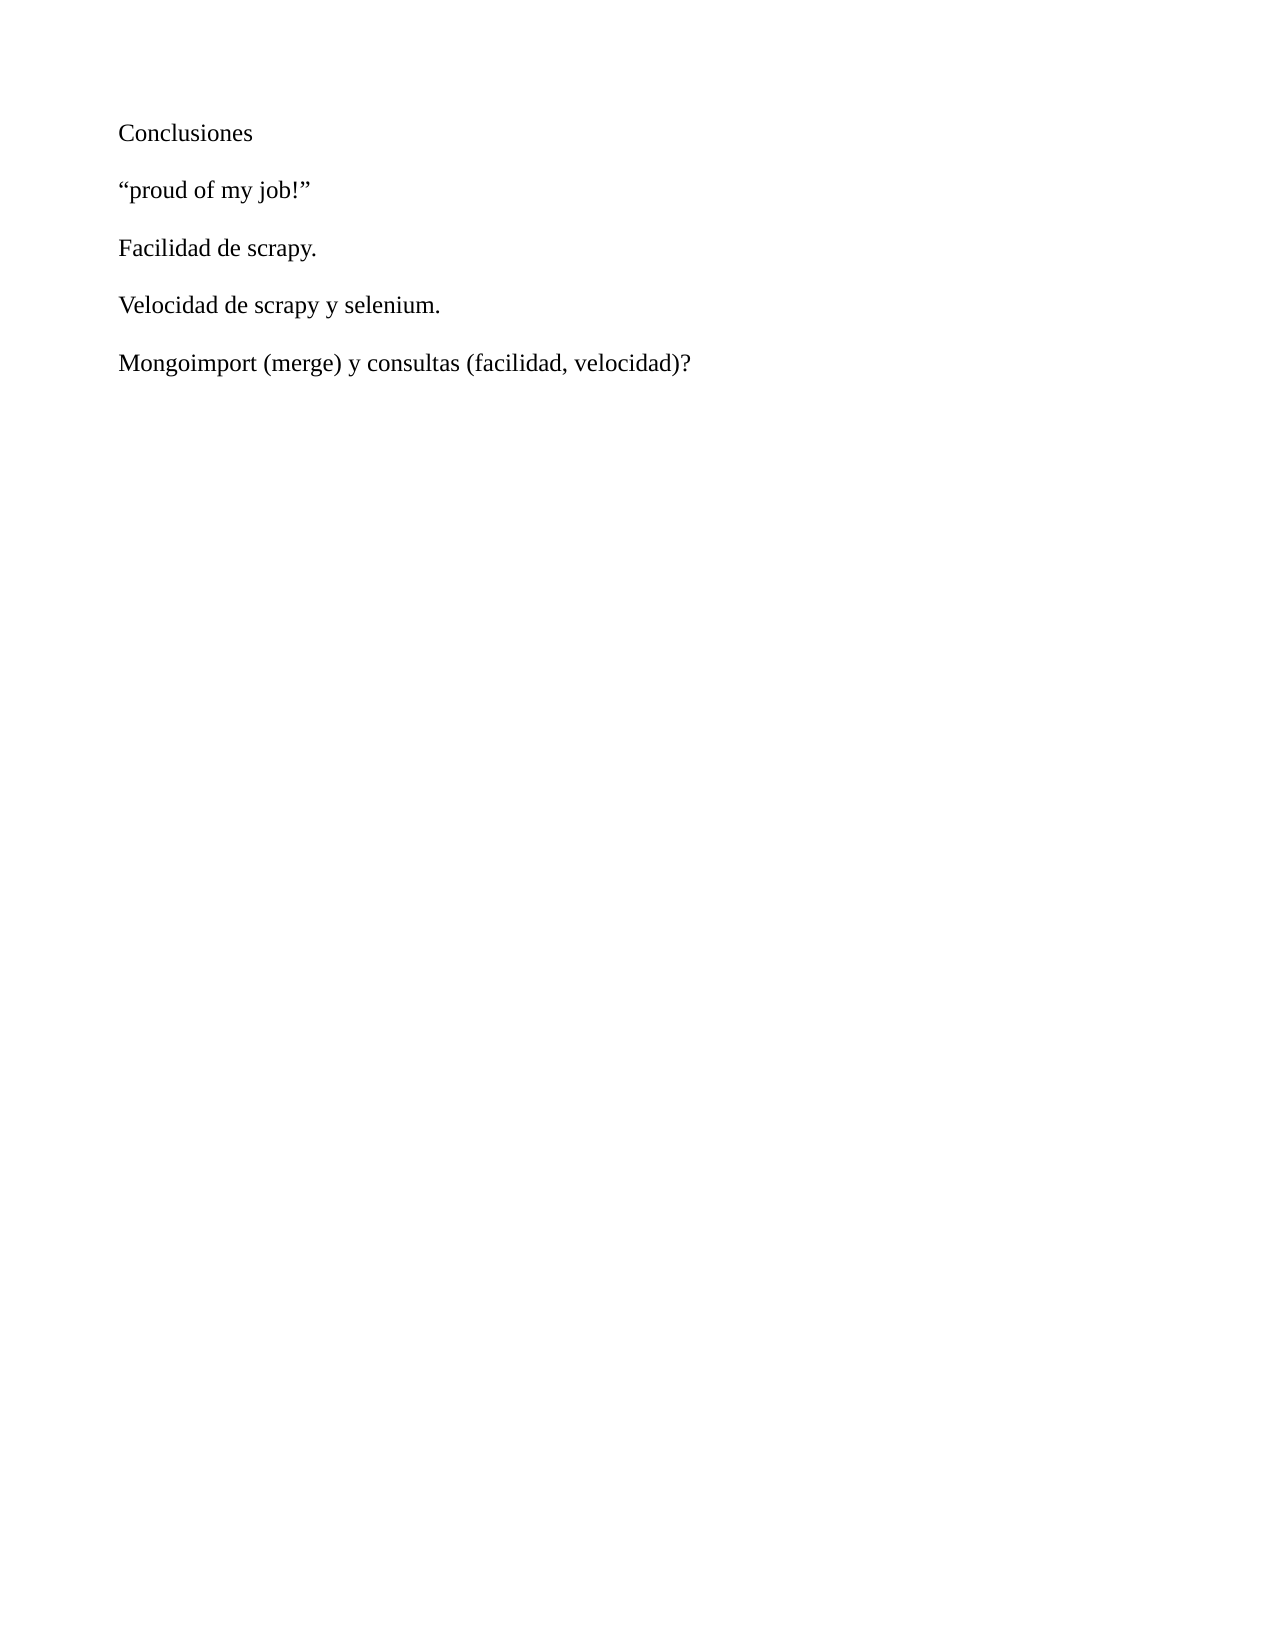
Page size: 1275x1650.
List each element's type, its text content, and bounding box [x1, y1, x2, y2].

text Facilidad de scrapy. [118, 233, 1157, 262]
text Conclusiones [118, 118, 1157, 147]
text “proud of my job!” [118, 176, 1157, 204]
text Mongoimport (merge) y consultas (facilidad, velocidad)? [118, 348, 1157, 377]
text Velocidad de scrapy y selenium. [118, 291, 1157, 319]
